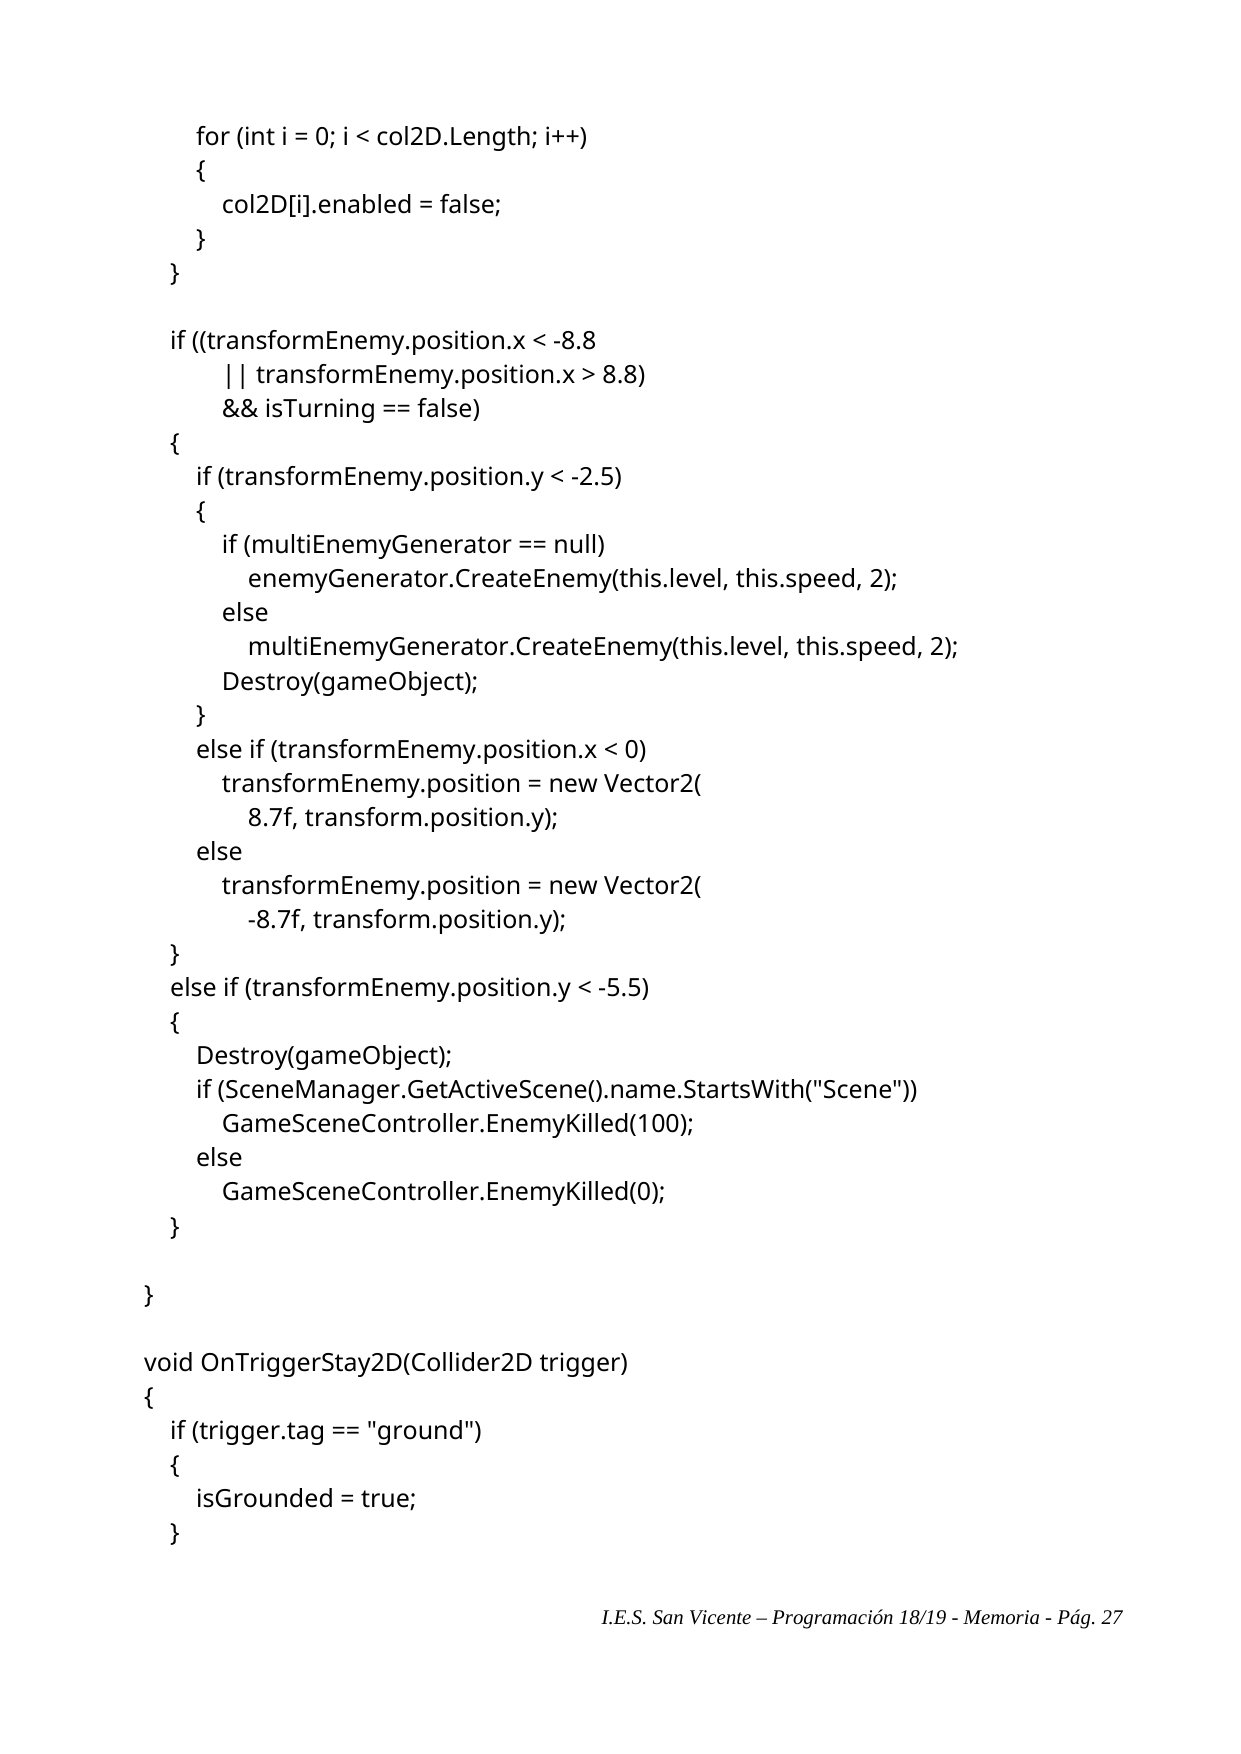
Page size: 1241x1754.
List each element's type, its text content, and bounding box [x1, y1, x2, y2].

text enemyGenerator.CreateEnemy(this.level, this.speed, 2); [118, 561, 1122, 595]
text } [118, 936, 1122, 970]
text } [118, 254, 1122, 288]
text for (int i = 0; i < col2D.Length; i++) [118, 118, 1122, 152]
text transformEnemy.position = new Vector2( [118, 867, 1122, 902]
text GameSceneController.EnemyKilled(100); [118, 1106, 1122, 1140]
text if (SceneManager.GetActiveScene().name.StartsWith("Scene")) [118, 1072, 1122, 1106]
text { [118, 152, 1122, 186]
text Destroy(gameObject); [118, 1038, 1122, 1072]
text else [118, 1140, 1122, 1174]
text if ((transformEnemy.position.x < -8.8 [118, 322, 1122, 357]
text col2D[i].enabled = false; [118, 186, 1122, 220]
text { [118, 1378, 1122, 1412]
text isGrounded = true; [118, 1481, 1122, 1515]
text } [118, 220, 1122, 254]
text else if (transformEnemy.position.x < 0) [118, 731, 1122, 765]
text Destroy(gameObject); [118, 663, 1122, 697]
text } [118, 1276, 1122, 1310]
text if (transformEnemy.position.y < -2.5) [118, 459, 1122, 493]
text void OnTriggerStay2D(Collider2D trigger) [118, 1344, 1122, 1378]
text } [118, 1515, 1122, 1549]
text 8.7f, transform.position.y); [118, 799, 1122, 833]
text transformEnemy.position = new Vector2( [118, 765, 1122, 799]
text { [118, 493, 1122, 527]
text { [118, 425, 1122, 459]
text else if (transformEnemy.position.y < -5.5) [118, 970, 1122, 1004]
text GameSceneController.EnemyKilled(0); [118, 1174, 1122, 1208]
text else [118, 833, 1122, 867]
text } [118, 697, 1122, 731]
text -8.7f, transform.position.y); [118, 902, 1122, 936]
text if (trigger.tag == "ground") [118, 1412, 1122, 1447]
text || transformEnemy.position.x > 8.8) [118, 357, 1122, 391]
text multiEnemyGenerator.CreateEnemy(this.level, this.speed, 2); [118, 629, 1122, 663]
text { [118, 1004, 1122, 1038]
text if (multiEnemyGenerator == null) [118, 527, 1122, 561]
text { [118, 1447, 1122, 1481]
text else [118, 595, 1122, 629]
text } [118, 1208, 1122, 1242]
text && isTurning == false) [118, 391, 1122, 425]
